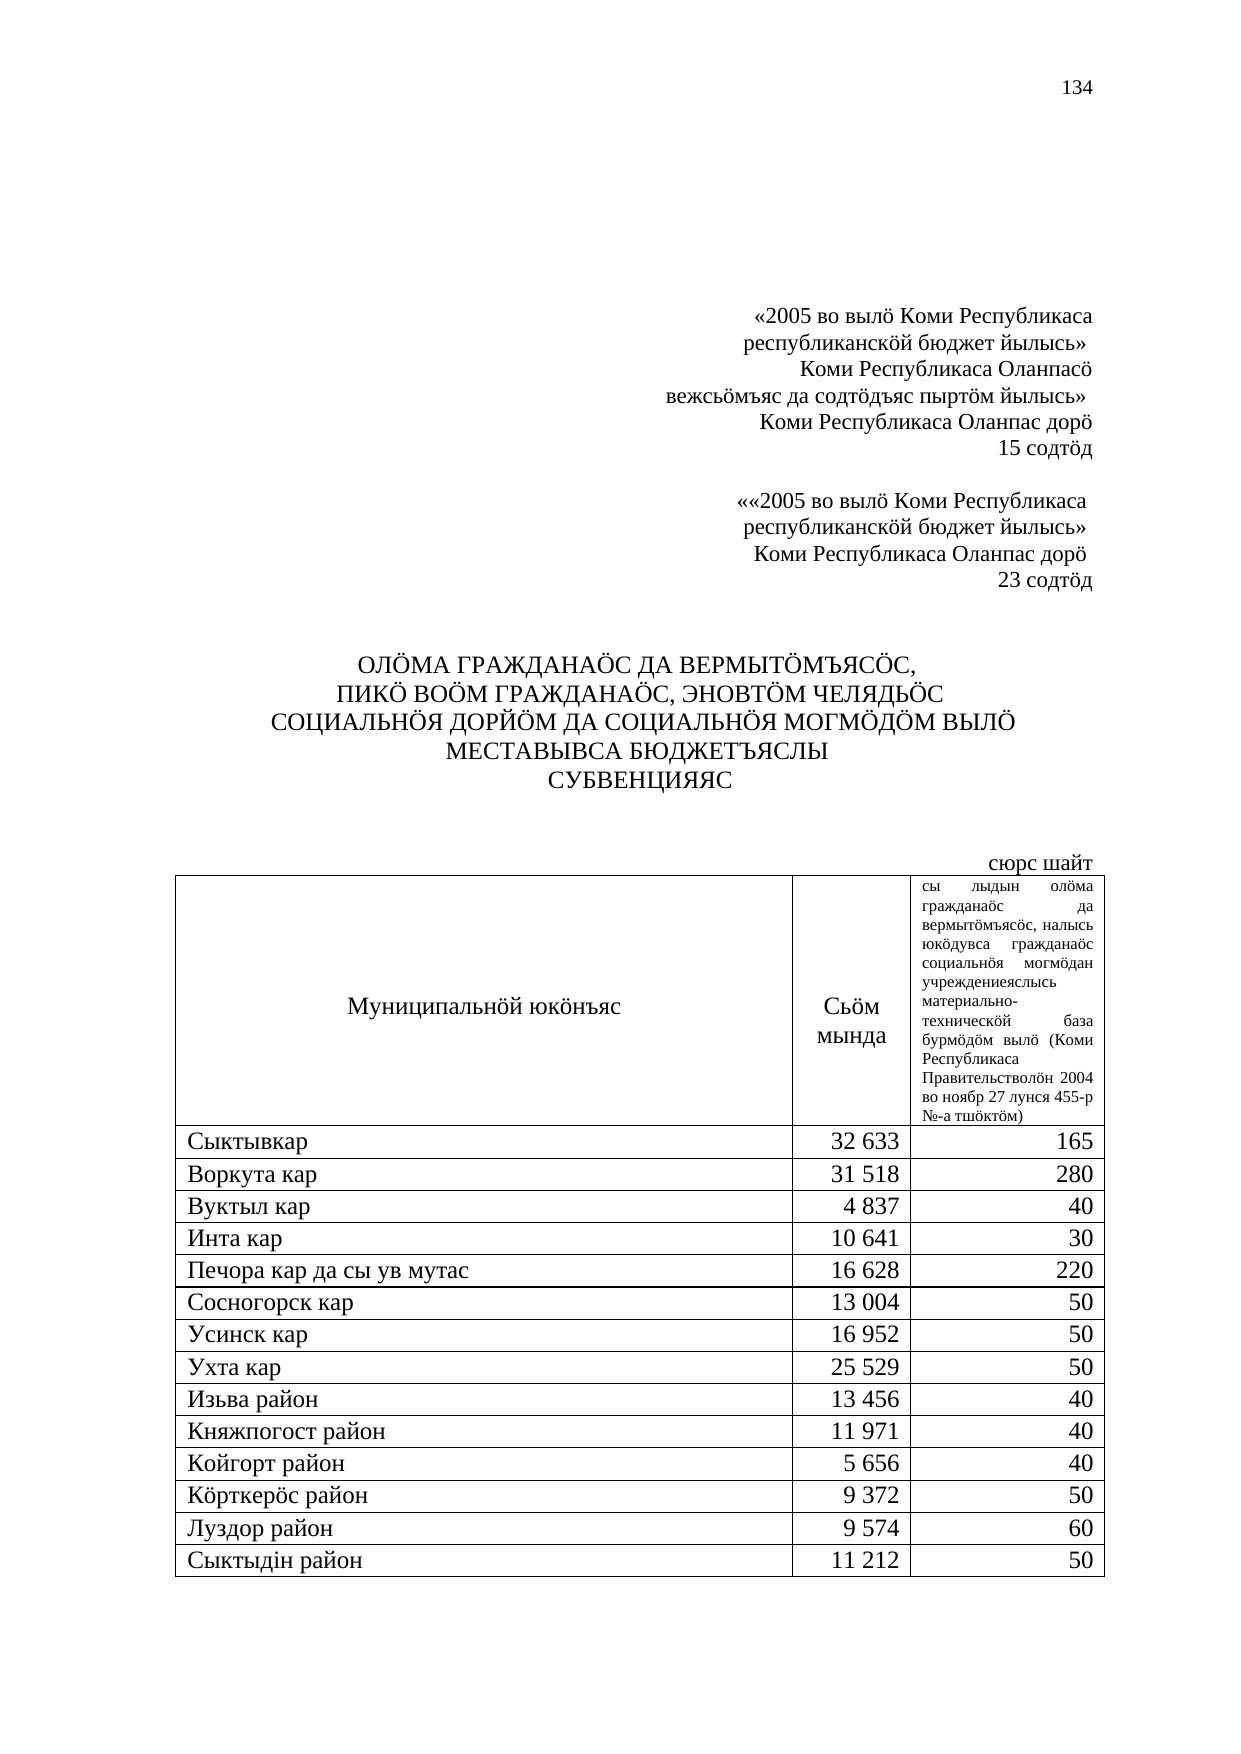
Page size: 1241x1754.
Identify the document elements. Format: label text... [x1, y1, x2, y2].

table_cell 9 372 [793, 1481, 910, 1512]
table_cell Изьва район [176, 1384, 792, 1415]
table_cell [1105, 1415, 1148, 1447]
text «2005 во вылö Коми Республикаса [187, 303, 1093, 329]
table_cell Сыктыдiн район [176, 1545, 792, 1576]
table_cell Койгорт район [176, 1448, 792, 1479]
text 15 содтöд [187, 434, 1093, 461]
table_cell 11 212 [793, 1545, 910, 1576]
table_cell 50 [911, 1320, 1104, 1351]
table_cell [1105, 1544, 1148, 1576]
table_cell 9 574 [793, 1513, 910, 1544]
table_cell 31 518 [793, 1159, 910, 1190]
table_cell Вуктыл кар [176, 1191, 792, 1222]
table_cell [1105, 1383, 1148, 1415]
table_cell [1105, 1222, 1148, 1254]
table_cell [1105, 1125, 1148, 1158]
text сюрс шайт [187, 849, 1093, 875]
table_cell 13 456 [793, 1384, 910, 1415]
table_cell [1105, 1480, 1148, 1512]
table_cell 165 [911, 1126, 1104, 1158]
table_cell 40 [911, 1448, 1104, 1479]
table_cell 16 952 [793, 1320, 910, 1351]
table_cell Ухта кар [176, 1352, 792, 1383]
table_cell 60 [911, 1513, 1104, 1544]
table_cell 25 529 [793, 1352, 910, 1383]
table_cell [1105, 1319, 1148, 1351]
text СУБВЕНЦИЯЯС [187, 765, 1093, 794]
text СОЦИАЛЬНÖЯ ДОРЙÖМ ДА СОЦИАЛЬНÖЯ МОГМÖДÖМ ВЫЛÖ [187, 707, 1093, 736]
table_cell 16 628 [793, 1255, 910, 1286]
text Коми Республикаса Оланпас дорö [187, 540, 1093, 566]
table_cell Усинск кар [176, 1320, 792, 1351]
text ««2005 во вылö Коми Республикаса [187, 487, 1093, 513]
table_cell Луздор район [176, 1513, 792, 1544]
text МЕСТАВЫВСА БЮДЖЕТЪЯСЛЫ [187, 736, 1093, 765]
table_cell [1105, 1447, 1148, 1479]
table_header сы лыдын олöма гражданаöс да вермытöмъясöс, налысь юкöдувса гражданаöс социальнöя могмöдан учреждениеяслысь материально-техническöй база бурмöдöм вылö (Коми Республикаса Правительстволöн 2004 во ноябр 27 лунся 455-р №-а тшöктöм) [911, 876, 1104, 1125]
table_cell 32 633 [793, 1126, 910, 1158]
table_cell 5 656 [793, 1448, 910, 1479]
table_cell 280 [911, 1159, 1104, 1190]
table_cell 50 [911, 1545, 1104, 1576]
text Коми Республикаса Оланпас дорö [187, 408, 1093, 434]
table_cell 50 [911, 1481, 1104, 1512]
text 23 содтöд [187, 566, 1093, 592]
table_header Муниципальнöй юкöнъяс [176, 876, 792, 1125]
table_cell 40 [911, 1384, 1104, 1415]
table_cell Инта кар [176, 1223, 792, 1254]
table_cell [1105, 1254, 1148, 1286]
table_cell [1105, 1190, 1148, 1222]
text республиканскöй бюджет йылысь» [187, 513, 1093, 540]
table_cell [1105, 1512, 1148, 1544]
table_cell Воркута кар [176, 1159, 792, 1190]
table_cell 4 837 [793, 1191, 910, 1222]
table_cell Сыктывкар [176, 1126, 792, 1158]
text республиканскöй бюджет йылысь» [187, 329, 1093, 355]
text Коми Республикаса Оланпасö [187, 355, 1093, 382]
table_cell 40 [911, 1416, 1104, 1447]
table_cell [1105, 1158, 1148, 1190]
table_cell 13 004 [793, 1288, 910, 1318]
table_cell 11 971 [793, 1416, 910, 1447]
table_cell [1105, 1351, 1148, 1383]
table_cell Кöрткерöс район [176, 1481, 792, 1512]
table_header Сьöм мында [793, 876, 910, 1125]
text ПИКÖ ВОÖМ ГРАЖДАНАÖС, ЭНОВТÖМ ЧЕЛЯДЬÖС [187, 679, 1093, 707]
table_cell [1105, 1286, 1148, 1318]
text вежсьöмъяс да содтöдъяс пыртöм йылысь» [187, 382, 1093, 408]
table_cell 10 641 [793, 1223, 910, 1254]
table_cell 40 [911, 1191, 1104, 1222]
table_cell 50 [911, 1352, 1104, 1383]
table_cell Княжпогост район [176, 1416, 792, 1447]
table_cell 220 [911, 1255, 1104, 1286]
table_cell 30 [911, 1223, 1104, 1254]
table_header [1105, 875, 1148, 1125]
table_cell Печора кар да сы ув мутас [176, 1255, 792, 1286]
text ОЛÖМА ГРАЖДАНАÖС ДА ВЕРМЫТÖМЪЯСÖС, [187, 650, 1093, 679]
table_cell Сосногорск кар [176, 1288, 792, 1318]
table_cell 50 [911, 1288, 1104, 1318]
